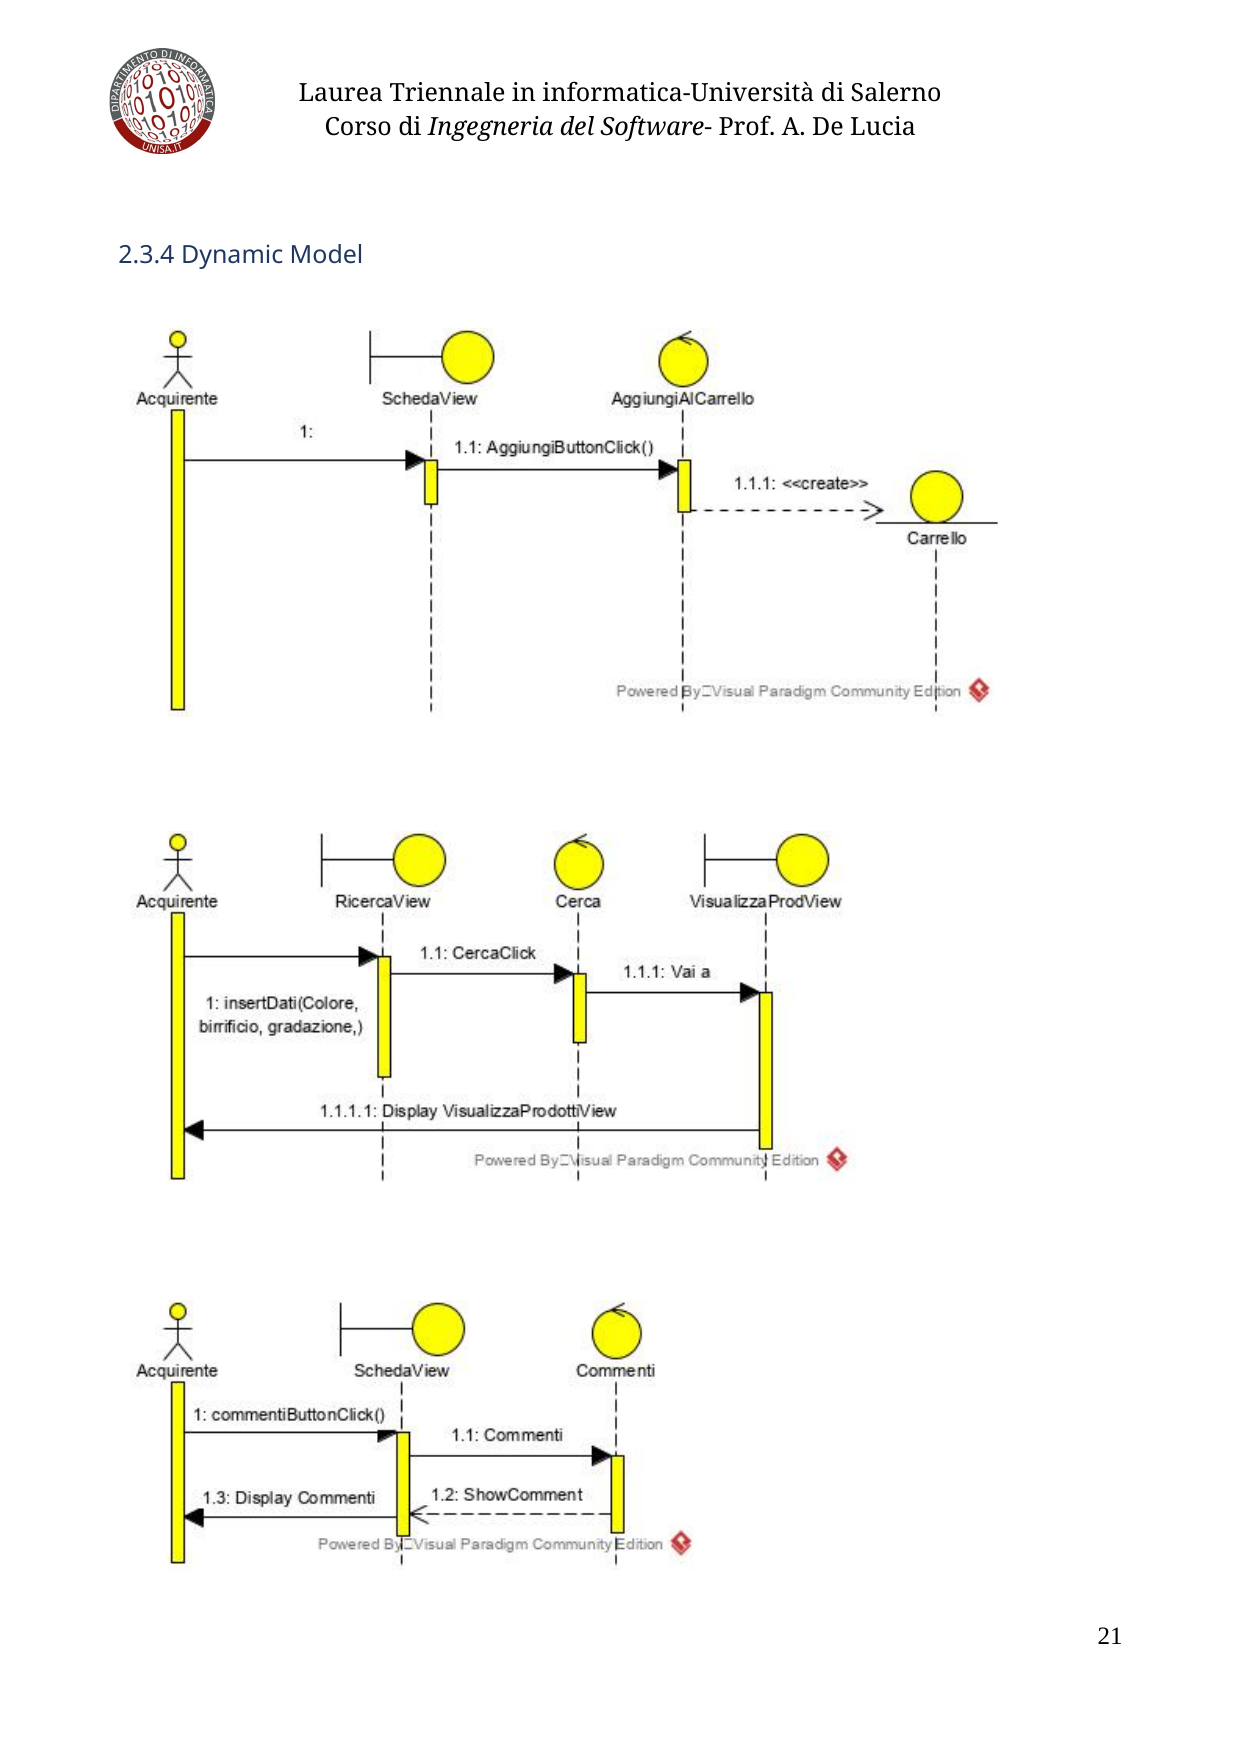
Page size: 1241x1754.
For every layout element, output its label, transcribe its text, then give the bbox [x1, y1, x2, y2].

subtitle 2.3.4 Dynamic Model [118, 237, 1122, 271]
